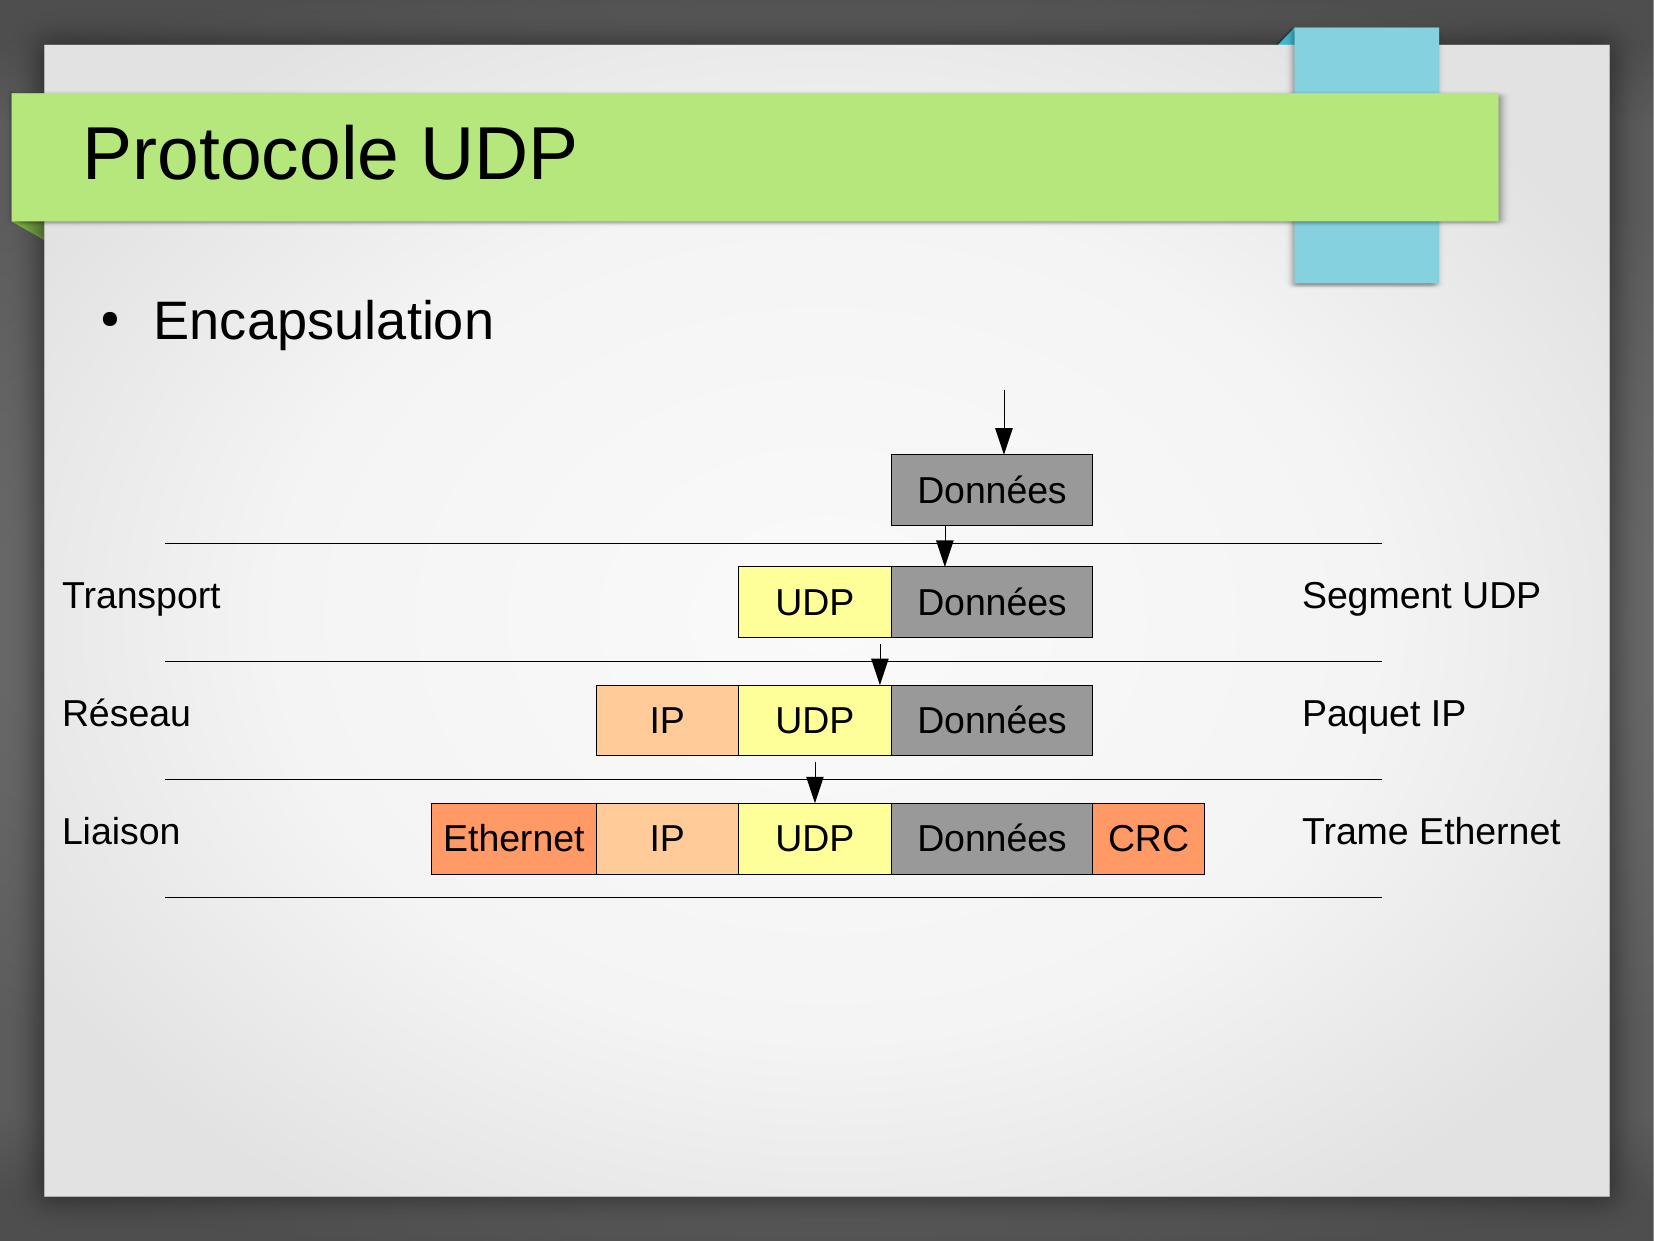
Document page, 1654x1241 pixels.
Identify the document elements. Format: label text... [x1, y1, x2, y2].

picture [0, 0, 1654, 1241]
text_box IP [596, 685, 738, 756]
text_box UDP [738, 566, 891, 638]
text_box UDP [738, 685, 891, 756]
list Encapsulation [82, 290, 1571, 1010]
text_box Liaison [47, 803, 284, 861]
text_box Données [891, 803, 1092, 875]
text_box Paquet IP [1287, 685, 1607, 743]
text_box Segment UDP [1287, 567, 1607, 625]
text_box Réseau [47, 685, 284, 742]
text_box CRC [1092, 803, 1205, 875]
text_box Données [891, 454, 1093, 526]
text_box Ethernet [431, 803, 596, 875]
text_box Trame Ethernet [1287, 803, 1607, 861]
title Protocole UDP [82, 94, 1264, 213]
text_box IP [596, 803, 738, 875]
text_box Transport [47, 566, 284, 624]
text_box UDP [738, 803, 891, 875]
text_box Données [891, 685, 1093, 756]
text_box Données [891, 566, 1093, 638]
